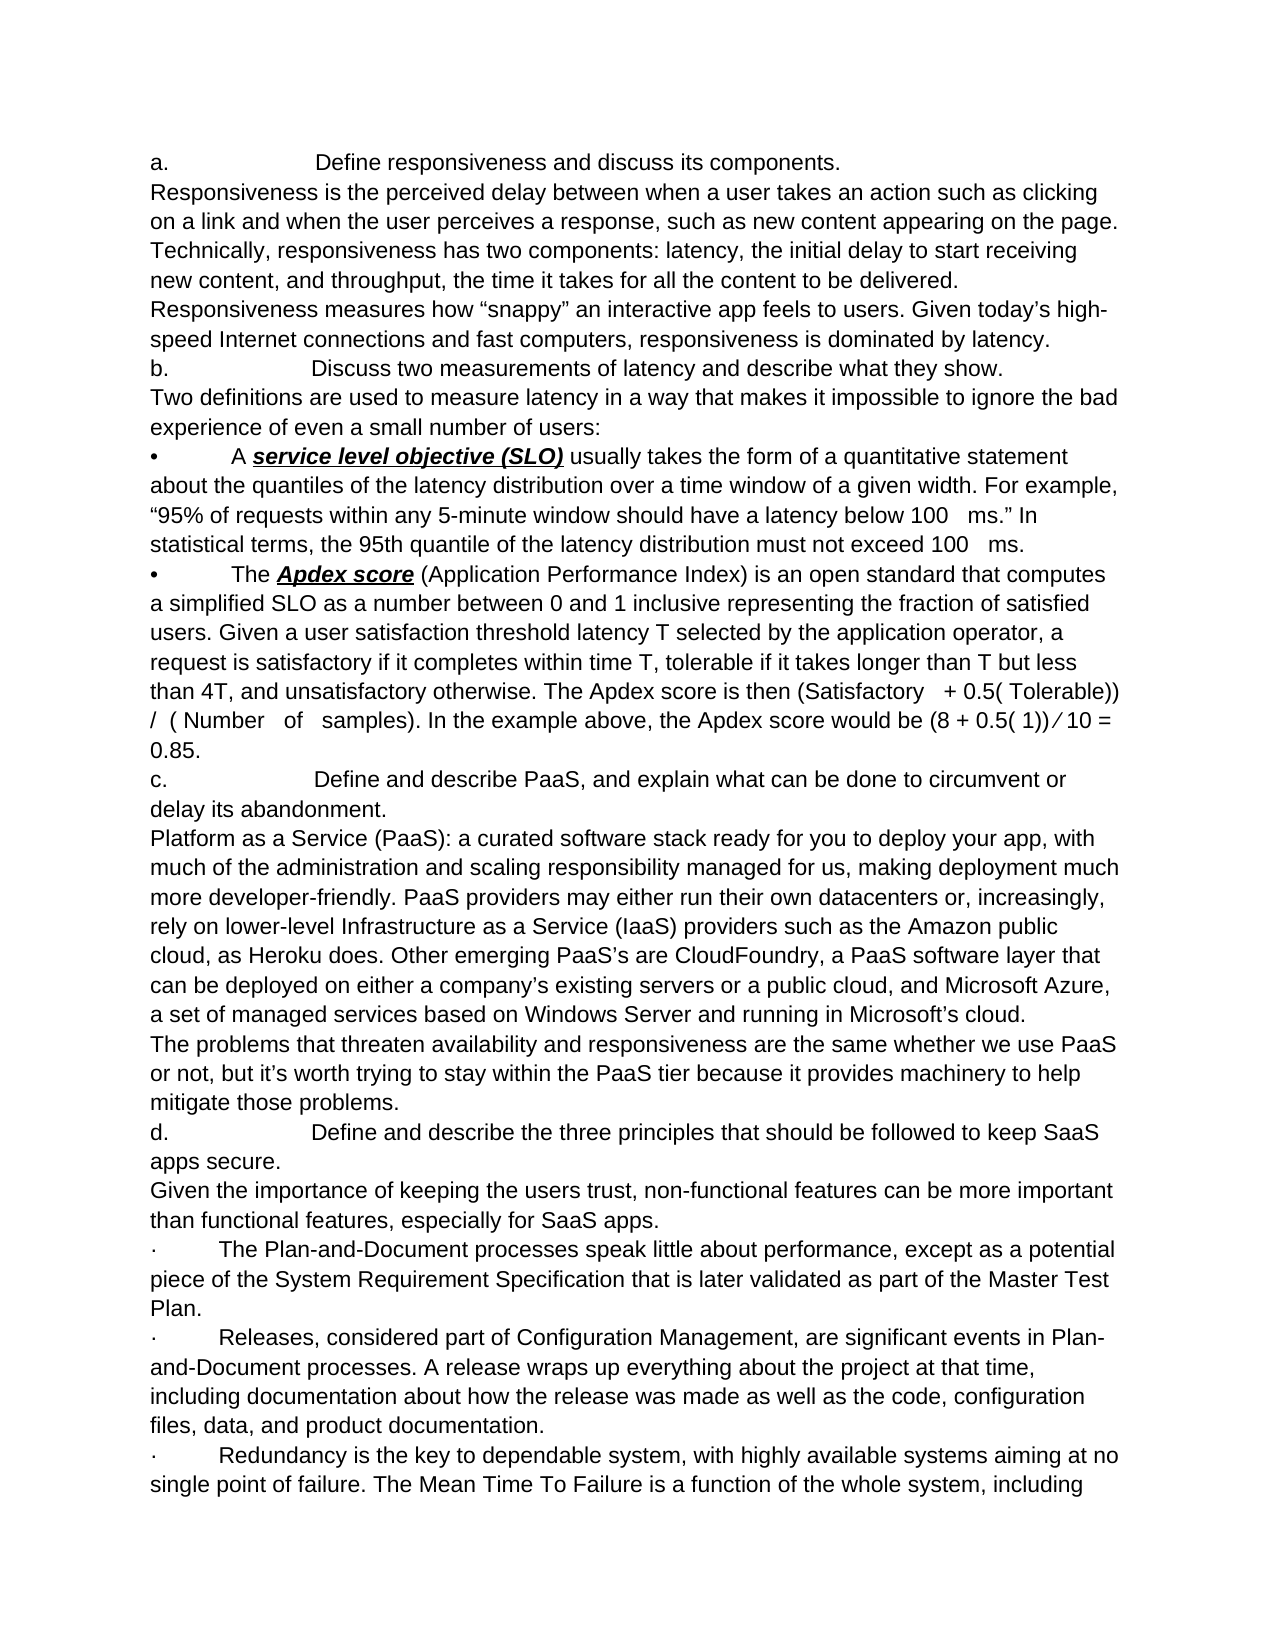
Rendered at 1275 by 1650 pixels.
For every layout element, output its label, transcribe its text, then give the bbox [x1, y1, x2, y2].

text · Releases, considered part of Configuration Management, are significant events in Plan-and-Document processes. A release wraps up everything about the project at that time, including documentation about how the release was made as well as the code, configuration files, data, and product documentation. [150, 1325, 1125, 1439]
text Responsiveness is the perceived delay between when a user takes an action such as clicking on a link and when the user perceives a response, such as new content appearing on the page. Technically, responsiveness has two components: latency, the initial delay to start receiving new content, and throughput, the time it takes for all the content to be delivered. [150, 179, 1125, 293]
text · The Plan-and-Document processes speak little about performance, except as a potential piece of the System Requirement Specification that is later validated as part of the Master Test Plan. [150, 1237, 1125, 1321]
text c. Define and describe PaaS, and explain what can be done to circumvent or delay its abandonment. [150, 767, 1125, 822]
text b. Discuss two measurements of latency and describe what they show. [150, 356, 1125, 381]
text Platform as a Service (PaaS): a curated software stack ready for you to deploy your app, with much of the administration and scaling responsibility managed for us, making deployment much more developer-friendly. PaaS providers may either run their own datacenters or, increasingly, rely on lower-level Infrastructure as a Service (IaaS) providers such as the Amazon public cloud, as Heroku does. Other emerging PaaS’s are CloudFoundry, a PaaS software layer that can be deployed on either a company’s existing servers or a public cloud, and Microsoft Azure, a set of managed services based on Windows Server and running in Microsoft’s cloud. [150, 826, 1125, 1027]
text Responsiveness measures how “snappy” an interactive app feels to users. Given today’s high-speed Internet connections and fast computers, responsiveness is dominated by latency. [150, 297, 1125, 352]
text • A service level objective (SLO) usually takes the form of a quantitative statement about the quantiles of the latency distribution over a time window of a given width. For example, “95% of requests within any 5-minute window should have a latency below 100 ms.” In statistical terms, the 95th quantile of the latency distribution must not exceed 100 ms. [150, 444, 1125, 557]
text • The Apdex score (Application Performance Index) is an open standard that computes a simplified SLO as a number between 0 and 1 inclusive representing the fraction of satisfied users. Given a user satisfaction threshold latency T selected by the application operator, a request is satisfactory if it completes within time T, tolerable if it takes longer than T but less than 4T, and unsatisfactory otherwise. The Apdex score is then (Satisfactory + 0.5( Tolerable)) / ( Number of samples). In the example above, the Apdex score would be (8 + 0.5( 1)) ∕ 10 = 0.85. [150, 561, 1125, 763]
text d. Define and describe the three principles that should be followed to keep SaaS apps secure. [150, 1119, 1125, 1174]
text · Redundancy is the key to dependable system, with highly available systems aiming at no single point of failure. The Mean Time To Failure is a function of the whole system, including [150, 1442, 1125, 1497]
text a. Define responsiveness and discuss its components. [150, 150, 1125, 176]
text The problems that threaten availability and responsiveness are the same whether we use PaaS or not, but it’s worth trying to stay within the PaaS tier because it provides machinery to help mitigate those problems. [150, 1031, 1125, 1116]
text Two definitions are used to measure latency in a way that makes it impossible to ignore the bad experience of even a small number of users: [150, 385, 1125, 440]
text Given the importance of keeping the users trust, non-functional features can be more important than functional features, especially for SaaS apps. [150, 1178, 1125, 1233]
